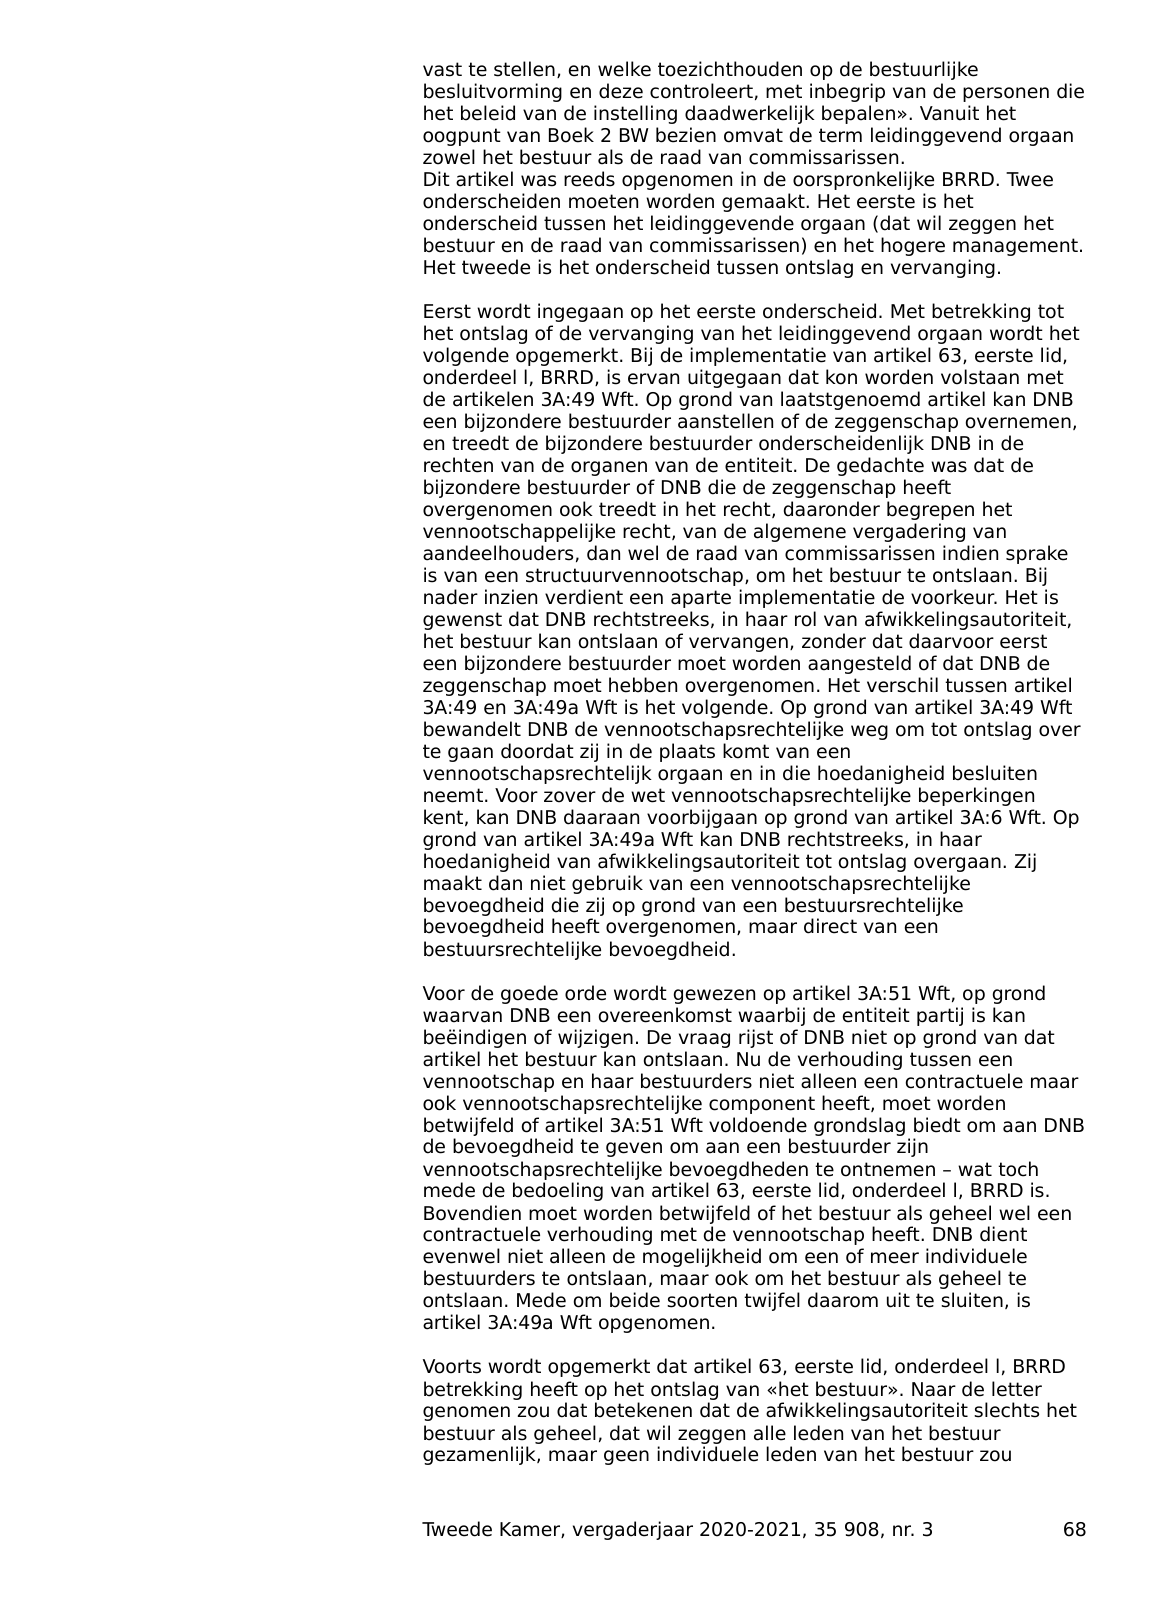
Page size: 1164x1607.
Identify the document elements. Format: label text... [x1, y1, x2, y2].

text Voor de goede orde wordt gewezen op artikel 3A:51 Wft, op grond waarvan DNB een overeenkomst waarbij de entiteit partij is kan beëindigen of wijzigen. De vraag rijst of DNB niet op grond van dat artikel het bestuur kan ontslaan. Nu de verhouding tussen een vennootschap en haar bestuurders niet alleen een contractuele maar ook vennootschapsrechtelijke component heeft, moet worden betwijfeld of artikel 3A:51 Wft voldoende grondslag biedt om aan DNB de bevoegdheid te geven om aan een bestuurder zijn vennootschapsrechtelijke bevoegdheden te ontnemen – wat toch mede de bedoeling van artikel 63, eerste lid, onderdeel l, BRRD is. Bovendien moet worden betwijfeld of het bestuur als geheel wel een contractuele verhouding met de vennootschap heeft. DNB dient evenwel niet alleen de mogelijkheid om een of meer individuele bestuurders te ontslaan, maar ook om het bestuur als geheel te ontslaan. Mede om beide soorten twijfel daarom uit te sluiten, is artikel 3A:49a Wft opgenomen. [422, 983, 1087, 1334]
text vast te stellen, en welke toezichthouden op de bestuurlijke besluitvorming en deze controleert, met inbegrip van de personen die het beleid van de instelling daadwerkelijk bepalen». Vanuit het oogpunt van Boek 2 BW bezien omvat de term leidinggevend orgaan zowel het bestuur als de raad van commissarissen. [422, 59, 1087, 169]
text Dit artikel was reeds opgenomen in de oorspronkelijke BRRD. Twee onderscheiden moeten worden gemaakt. Het eerste is het onderscheid tussen het leidinggevende orgaan (dat wil zeggen het bestuur en de raad van commissarissen) en het hogere management. Het tweede is het onderscheid tussen ontslag en vervanging. [422, 169, 1087, 279]
text Eerst wordt ingegaan op het eerste onderscheid. Met betrekking tot het ontslag of de vervanging van het leidinggevend orgaan wordt het volgende opgemerkt. Bij de implementatie van artikel 63, eerste lid, onderdeel l, BRRD, is ervan uitgegaan dat kon worden volstaan met de artikelen 3A:49 Wft. Op grond van laatstgenoemd artikel kan DNB een bijzondere bestuurder aanstellen of de zeggenschap overnemen, en treedt de bijzondere bestuurder onderscheidenlijk DNB in de rechten van de organen van de entiteit. De gedachte was dat de bijzondere bestuurder of DNB die de zeggenschap heeft overgenomen ook treedt in het recht, daaronder begrepen het vennootschappelijke recht, van de algemene vergadering van aandeelhouders, dan wel de raad van commissarissen indien sprake is van een structuurvennootschap, om het bestuur te ontslaan. Bij nader inzien verdient een aparte implementatie de voorkeur. Het is gewenst dat DNB rechtstreeks, in haar rol van afwikkelingsautoriteit, het bestuur kan ontslaan of vervangen, zonder dat daarvoor eerst een bijzondere bestuurder moet worden aangesteld of dat DNB de zeggenschap moet hebben overgenomen. Het verschil tussen artikel 3A:49 en 3A:49a Wft is het volgende. Op grond van artikel 3A:49 Wft bewandelt DNB de vennootschapsrechtelijke weg om tot ontslag over te gaan doordat zij in de plaats komt van een vennootschapsrechtelijk orgaan en in die hoedanigheid besluiten neemt. Voor zover de wet vennootschapsrechtelijke beperkingen kent, kan DNB daaraan voorbijgaan op grond van artikel 3A:6 Wft. Op grond van artikel 3A:49a Wft kan DNB rechtstreeks, in haar hoedanigheid van afwikkelingsautoriteit tot ontslag overgaan. Zij maakt dan niet gebruik van een vennootschapsrechtelijke bevoegdheid die zij op grond van een bestuursrechtelijke bevoegdheid heeft overgenomen, maar direct van een bestuursrechtelijke bevoegdheid. [422, 301, 1087, 960]
text Voorts wordt opgemerkt dat artikel 63, eerste lid, onderdeel l, BRRD betrekking heeft op het ontslag van «het bestuur». Naar de letter genomen zou dat betekenen dat de afwikkelingsautoriteit slechts het bestuur als geheel, dat wil zeggen alle leden van het bestuur gezamenlijk, maar geen individuele leden van het bestuur zou [422, 1356, 1087, 1466]
